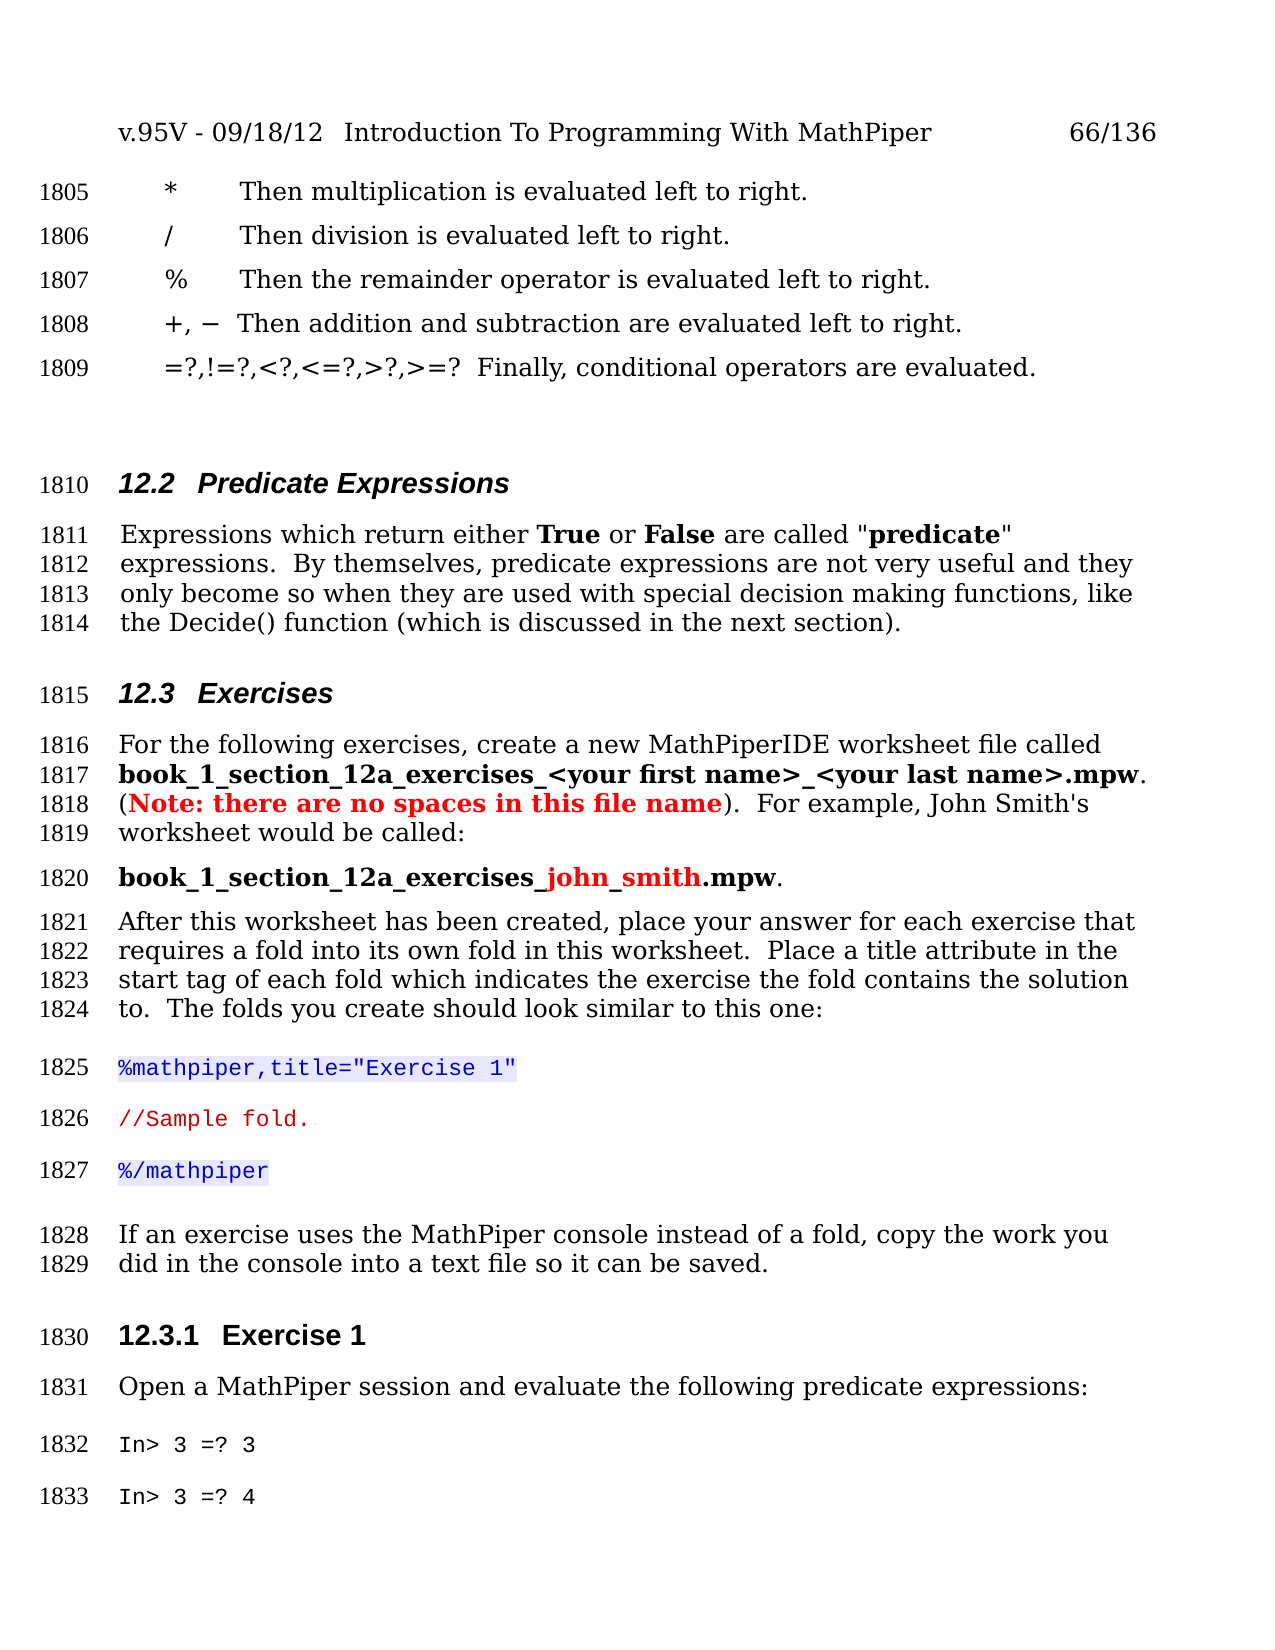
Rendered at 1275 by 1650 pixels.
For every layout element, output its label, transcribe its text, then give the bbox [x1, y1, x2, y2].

text If an exercise uses the MathPiper console instead of a fold, copy the work you did in the console into a text file so it can be saved. [118, 1220, 1157, 1279]
text In> 3 =? 3 [118, 1433, 1157, 1459]
subtitle Predicate Expressions [118, 466, 1157, 499]
text For the following exercises, create a new MathPiperIDE worksheet file called book_1_section_12a_exercises_<your first name>_<your last name>.mpw. (Note: there are no spaces in this file name). For example, John Smith's worksheet would be called: [118, 731, 1157, 848]
text % Then the remainder operator is evaluated left to right. [164, 265, 1157, 294]
text book_1_section_12a_exercises_john_smith.mpw. [118, 863, 1157, 892]
text / Then division is evaluated left to right. [164, 221, 1157, 250]
text =?,!=?,<?,<=?,>?,>=? Finally, conditional operators are evaluated. [163, 353, 1157, 383]
text Expressions which return either True or False are called "predicate" expressions. By themselves, predicate expressions are not very useful and they only become so when they are used with special decision making functions, like the Decide() function (which is discussed in the next section). [120, 520, 1157, 637]
text %mathpiper,title="Exercise 1" [118, 1056, 1157, 1082]
subtitle Exercise 1 [118, 1318, 1157, 1351]
text In> 3 =? 4 [118, 1485, 1157, 1511]
text * Then multiplication is evaluated left to right. [164, 177, 1157, 206]
text //Sample fold. [118, 1108, 1157, 1134]
text Open a MathPiper session and evaluate the following predicate expressions: [118, 1372, 1157, 1401]
subtitle Exercises [118, 676, 1157, 710]
text %/mathpiper [118, 1159, 1157, 1186]
text After this worksheet has been created, place your answer for each exercise that requires a fold into its own fold in this worksheet. Place a title attribute in the start tag of each fold which indicates the exercise the fold contains the solution to. The folds you create should look similar to this one: [118, 907, 1157, 1024]
text +, − Then addition and subtraction are evaluated left to right. [163, 309, 1157, 338]
